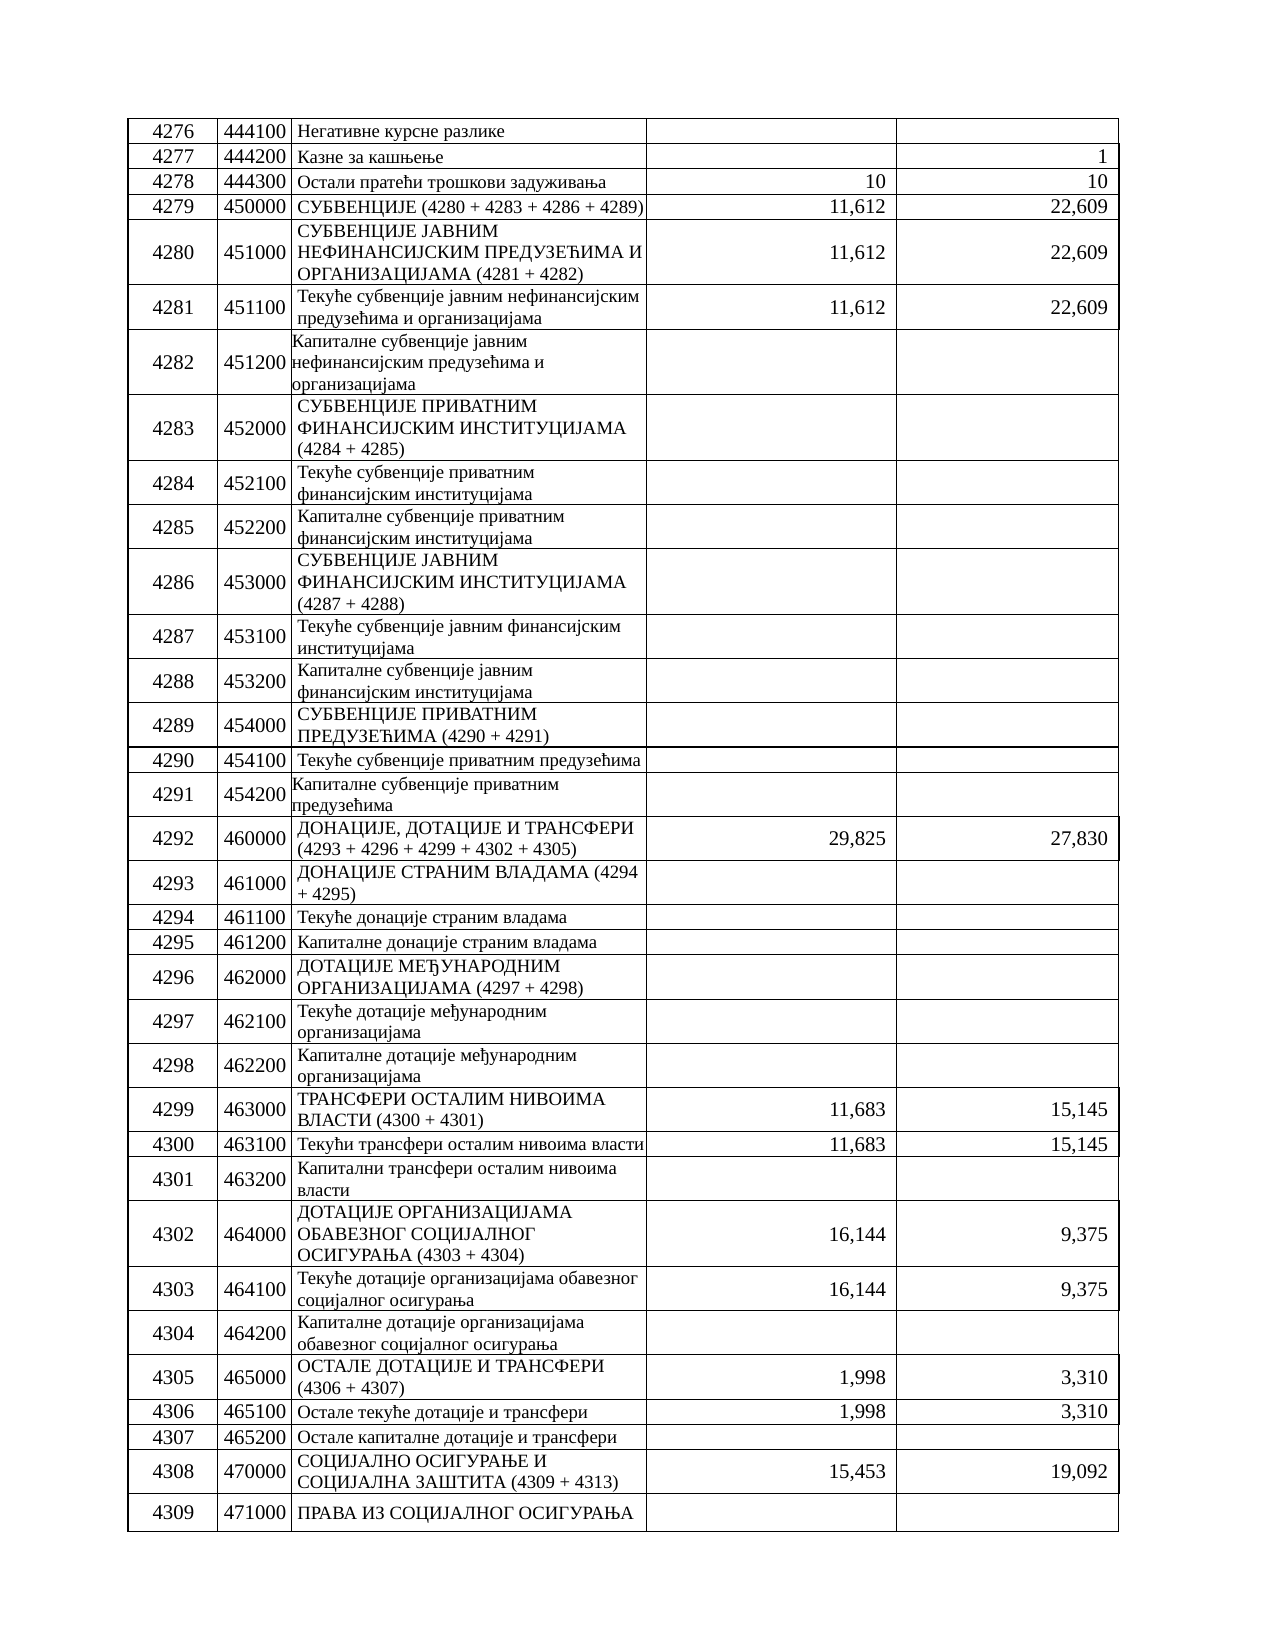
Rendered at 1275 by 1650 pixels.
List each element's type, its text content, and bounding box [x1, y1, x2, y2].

table_cell 452000 [218, 395, 291, 460]
table_cell 10 [647, 169, 896, 193]
table_cell 1,998 [647, 1355, 896, 1398]
table_cell Текуће субвенције приватним финансијским институцијама [292, 461, 646, 504]
table_cell ОСТАЛЕ ДОТАЦИЈЕ И ТРАНСФЕРИ (4306 + 4307) [292, 1355, 646, 1398]
table_cell 0 [647, 748, 896, 772]
table_cell СОЦИЈАЛНО ОСИГУРАЊЕ И СОЦИЈАЛНА ЗАШТИТА (4309 + 4313) [292, 1450, 646, 1493]
table_cell СУБВЕНЦИЈЕ ПРИВАТНИМ ПРЕДУЗЕЋИМА (4290 + 4291) [292, 703, 646, 746]
table_cell 0 [897, 905, 1118, 929]
table_cell 4308 [129, 1450, 217, 1493]
table_cell Капитални трансфери осталим нивоима власти [292, 1157, 646, 1200]
table_cell 4304 [129, 1311, 217, 1354]
table_cell 471000 [218, 1494, 291, 1531]
table_cell 0 [647, 505, 896, 548]
table_cell СУБВЕНЦИЈЕ ЈАВНИМ НЕФИНАНСИЈСКИМ ПРЕДУЗЕЋИМА И ОРГАНИЗАЦИЈАМА (4281 + 4282) [292, 220, 646, 284]
table_cell 0 [897, 861, 1118, 904]
table_cell ТРАНСФЕРИ ОСТАЛИМ НИВОИМА ВЛАСТИ (4300 + 4301) [292, 1088, 646, 1131]
table_cell 4283 [129, 395, 217, 460]
table_cell Капиталне субвенције јавним финансијским институцијама [292, 659, 646, 702]
table_cell 461200 [218, 930, 291, 954]
table_cell 0 [647, 1000, 896, 1043]
table_cell 0 [897, 1044, 1118, 1087]
table_cell 462200 [218, 1044, 291, 1087]
table_cell Негативне курсне разлике [292, 119, 646, 143]
table_cell 0 [897, 461, 1118, 504]
table_cell 4278 [129, 169, 217, 193]
table_cell 452100 [218, 461, 291, 504]
table_cell 0 [897, 1494, 1118, 1531]
table_cell 4282 [129, 330, 217, 394]
table_cell Капиталне субвенције приватним предузећима [292, 773, 646, 816]
table_cell 451000 [218, 220, 291, 284]
table_cell Капиталне субвенције приватним финансијским институцијама [292, 505, 646, 548]
table_cell 22,609 [897, 195, 1118, 218]
table_cell 464100 [218, 1267, 291, 1310]
table_cell 0 [897, 773, 1118, 816]
table_cell 0 [897, 395, 1118, 460]
table_cell Текуће дотације међународним организацијама [292, 1000, 646, 1043]
table_cell 0 [647, 955, 896, 998]
table_cell 4292 [129, 817, 217, 860]
table_cell 0 [647, 330, 896, 394]
table_cell ДОНАЦИЈЕ СТРАНИМ ВЛАДАМА (4294 + 4295) [292, 861, 646, 904]
table_cell 464200 [218, 1311, 291, 1354]
table_cell 4285 [129, 505, 217, 548]
table_cell 465100 [218, 1400, 291, 1423]
table_cell Казне за кашњење [292, 144, 646, 168]
table_cell 3,310 [897, 1355, 1118, 1398]
table_cell 465000 [218, 1355, 291, 1398]
table_cell 11,612 [647, 285, 896, 328]
table_cell 4276 [129, 119, 217, 143]
table_cell 444300 [218, 169, 291, 193]
table_cell 15,453 [647, 1450, 896, 1493]
table_cell 4289 [129, 703, 217, 746]
table_cell 0 [647, 615, 896, 658]
table_cell 0 [897, 1157, 1118, 1200]
table_cell 453100 [218, 615, 291, 658]
table_cell 0 [647, 549, 896, 614]
table_cell 4293 [129, 861, 217, 904]
table_cell 0 [647, 461, 896, 504]
table_cell 461000 [218, 861, 291, 904]
table_cell 4307 [129, 1425, 217, 1449]
table_cell 0 [647, 395, 896, 460]
table_cell 4296 [129, 955, 217, 998]
table_cell 11,683 [647, 1088, 896, 1131]
table_cell 4303 [129, 1267, 217, 1310]
table_cell 4281 [129, 285, 217, 328]
table_cell СУБВЕНЦИЈЕ ПРИВАТНИМ ФИНАНСИЈСКИМ ИНСТИТУЦИЈАМА (4284 + 4285) [292, 395, 646, 460]
table_cell 454100 [218, 748, 291, 772]
table_cell 453200 [218, 659, 291, 702]
table_cell 29,825 [647, 817, 896, 860]
table_cell 4287 [129, 615, 217, 658]
table_cell 16,144 [647, 1267, 896, 1310]
table_cell 453000 [218, 549, 291, 614]
table_cell 9,375 [897, 1267, 1118, 1310]
table_cell Капиталне донације страним владама [292, 930, 646, 954]
table_cell 0 [647, 1044, 896, 1087]
table_cell Текуће дотације организацијама обавезног социјалног осигурања [292, 1267, 646, 1310]
table_cell 0 [897, 1000, 1118, 1043]
table_cell 4279 [129, 195, 217, 218]
table_cell СУБВЕНЦИЈЕ ЈАВНИМ ФИНАНСИЈСКИМ ИНСТИТУЦИЈАМА (4287 + 4288) [292, 549, 646, 614]
table_cell 19,092 [897, 1450, 1118, 1493]
table_cell 10 [897, 169, 1118, 193]
table_cell 451100 [218, 285, 291, 328]
table_cell 3,310 [897, 1400, 1118, 1423]
table_cell 27,830 [897, 817, 1118, 860]
table_cell 11,612 [647, 195, 896, 218]
table_cell 0 [647, 119, 896, 143]
table_cell Текуће субвенције приватним предузећима [292, 748, 646, 772]
table_cell 451200 [218, 330, 291, 394]
table_cell 0 [897, 330, 1118, 394]
table_cell 4291 [129, 773, 217, 816]
table_cell 464000 [218, 1201, 291, 1266]
table_cell 4299 [129, 1088, 217, 1131]
table_cell 460000 [218, 817, 291, 860]
table_cell 462000 [218, 955, 291, 998]
table_cell 4298 [129, 1044, 217, 1087]
table_cell 0 [897, 1311, 1118, 1354]
table_cell Текуће субвенције јавним нефинансијским предузећима и организацијама [292, 285, 646, 328]
table_cell ДОТАЦИЈЕ МЕЂУНАРОДНИМ ОРГАНИЗАЦИЈАМА (4297 + 4298) [292, 955, 646, 998]
table_cell 11,612 [647, 220, 896, 284]
table_cell Остали пратећи трошкови задуживања [292, 169, 646, 193]
table_cell 444200 [218, 144, 291, 168]
table_cell 0 [647, 905, 896, 929]
table_cell Капиталне дотације организацијама обавезног социјалног осигурања [292, 1311, 646, 1354]
table_cell 0 [897, 615, 1118, 658]
table_cell Текуће субвенције јавним финансијским институцијама [292, 615, 646, 658]
table_cell 463100 [218, 1132, 291, 1156]
table_cell 0 [897, 955, 1118, 998]
table_cell Остале текуће дотације и трансфери [292, 1400, 646, 1423]
table_cell 454200 [218, 773, 291, 816]
table_cell Текући трансфери осталим нивоима власти [292, 1132, 646, 1156]
table_cell ДОТАЦИЈЕ ОРГАНИЗАЦИЈАМА ОБАВЕЗНОГ СОЦИЈАЛНОГ ОСИГУРАЊА (4303 + 4304) [292, 1201, 646, 1266]
table_cell 0 [647, 930, 896, 954]
table_cell 4286 [129, 549, 217, 614]
table_cell 0 [647, 1311, 896, 1354]
table_cell Текуће донације страним владама [292, 905, 646, 929]
table_cell 1,998 [647, 1400, 896, 1423]
table_cell 0 [647, 1425, 896, 1449]
table_cell 4309 [129, 1494, 217, 1531]
table_cell 1 [897, 144, 1118, 168]
table_cell 0 [897, 119, 1118, 143]
table_cell 461100 [218, 905, 291, 929]
table_cell 444100 [218, 119, 291, 143]
table_cell 4284 [129, 461, 217, 504]
table_cell 4288 [129, 659, 217, 702]
table_cell 4306 [129, 1400, 217, 1423]
table_cell 11,683 [647, 1132, 896, 1156]
table_cell 4295 [129, 930, 217, 954]
table_cell 15,145 [897, 1132, 1118, 1156]
table_cell 9,375 [897, 1201, 1118, 1266]
table_cell 0 [897, 659, 1118, 702]
table_cell 4290 [129, 748, 217, 772]
table_cell Остале капиталне дотације и трансфери [292, 1425, 646, 1449]
table_cell 0 [897, 930, 1118, 954]
table_cell 4301 [129, 1157, 217, 1200]
table_cell 0 [897, 549, 1118, 614]
table_cell 4300 [129, 1132, 217, 1156]
table_cell СУБВЕНЦИЈЕ (4280 + 4283 + 4286 + 4289) [292, 195, 646, 218]
table_cell 0 [897, 505, 1118, 548]
table_cell 0 [647, 703, 896, 746]
table_cell 470000 [218, 1450, 291, 1493]
table_cell 0 [647, 144, 896, 168]
table_cell 0 [647, 773, 896, 816]
table_cell Капиталне дотације међународним организацијама [292, 1044, 646, 1087]
table_cell 4302 [129, 1201, 217, 1266]
table_cell 4294 [129, 905, 217, 929]
table_cell 4280 [129, 220, 217, 284]
table_cell 15,145 [897, 1088, 1118, 1131]
table_cell 4277 [129, 144, 217, 168]
table_cell 0 [647, 1157, 896, 1200]
table_cell 22,609 [897, 285, 1118, 328]
table_cell 0 [647, 659, 896, 702]
table_cell 0 [647, 1494, 896, 1531]
table_cell 22,609 [897, 220, 1118, 284]
table_cell 465200 [218, 1425, 291, 1449]
table_cell 16,144 [647, 1201, 896, 1266]
table_cell 0 [897, 703, 1118, 746]
table_cell 0 [647, 861, 896, 904]
table_cell ПРАВА ИЗ СОЦИЈАЛНОГ ОСИГУРАЊА [292, 1494, 646, 1531]
table_cell Капиталне субвенције јавним нефинансијским предузећима и организацијама [292, 330, 646, 394]
table_cell 4305 [129, 1355, 217, 1398]
table_cell 4297 [129, 1000, 217, 1043]
table_cell 450000 [218, 195, 291, 218]
table_cell 0 [897, 748, 1118, 772]
table_cell 454000 [218, 703, 291, 746]
table_cell 463200 [218, 1157, 291, 1200]
table_cell 463000 [218, 1088, 291, 1131]
table_cell 452200 [218, 505, 291, 548]
table_cell ДОНАЦИЈЕ, ДОТАЦИЈЕ И ТРАНСФЕРИ (4293 + 4296 + 4299 + 4302 + 4305) [292, 817, 646, 860]
table_cell 0 [897, 1425, 1118, 1449]
table_cell 462100 [218, 1000, 291, 1043]
